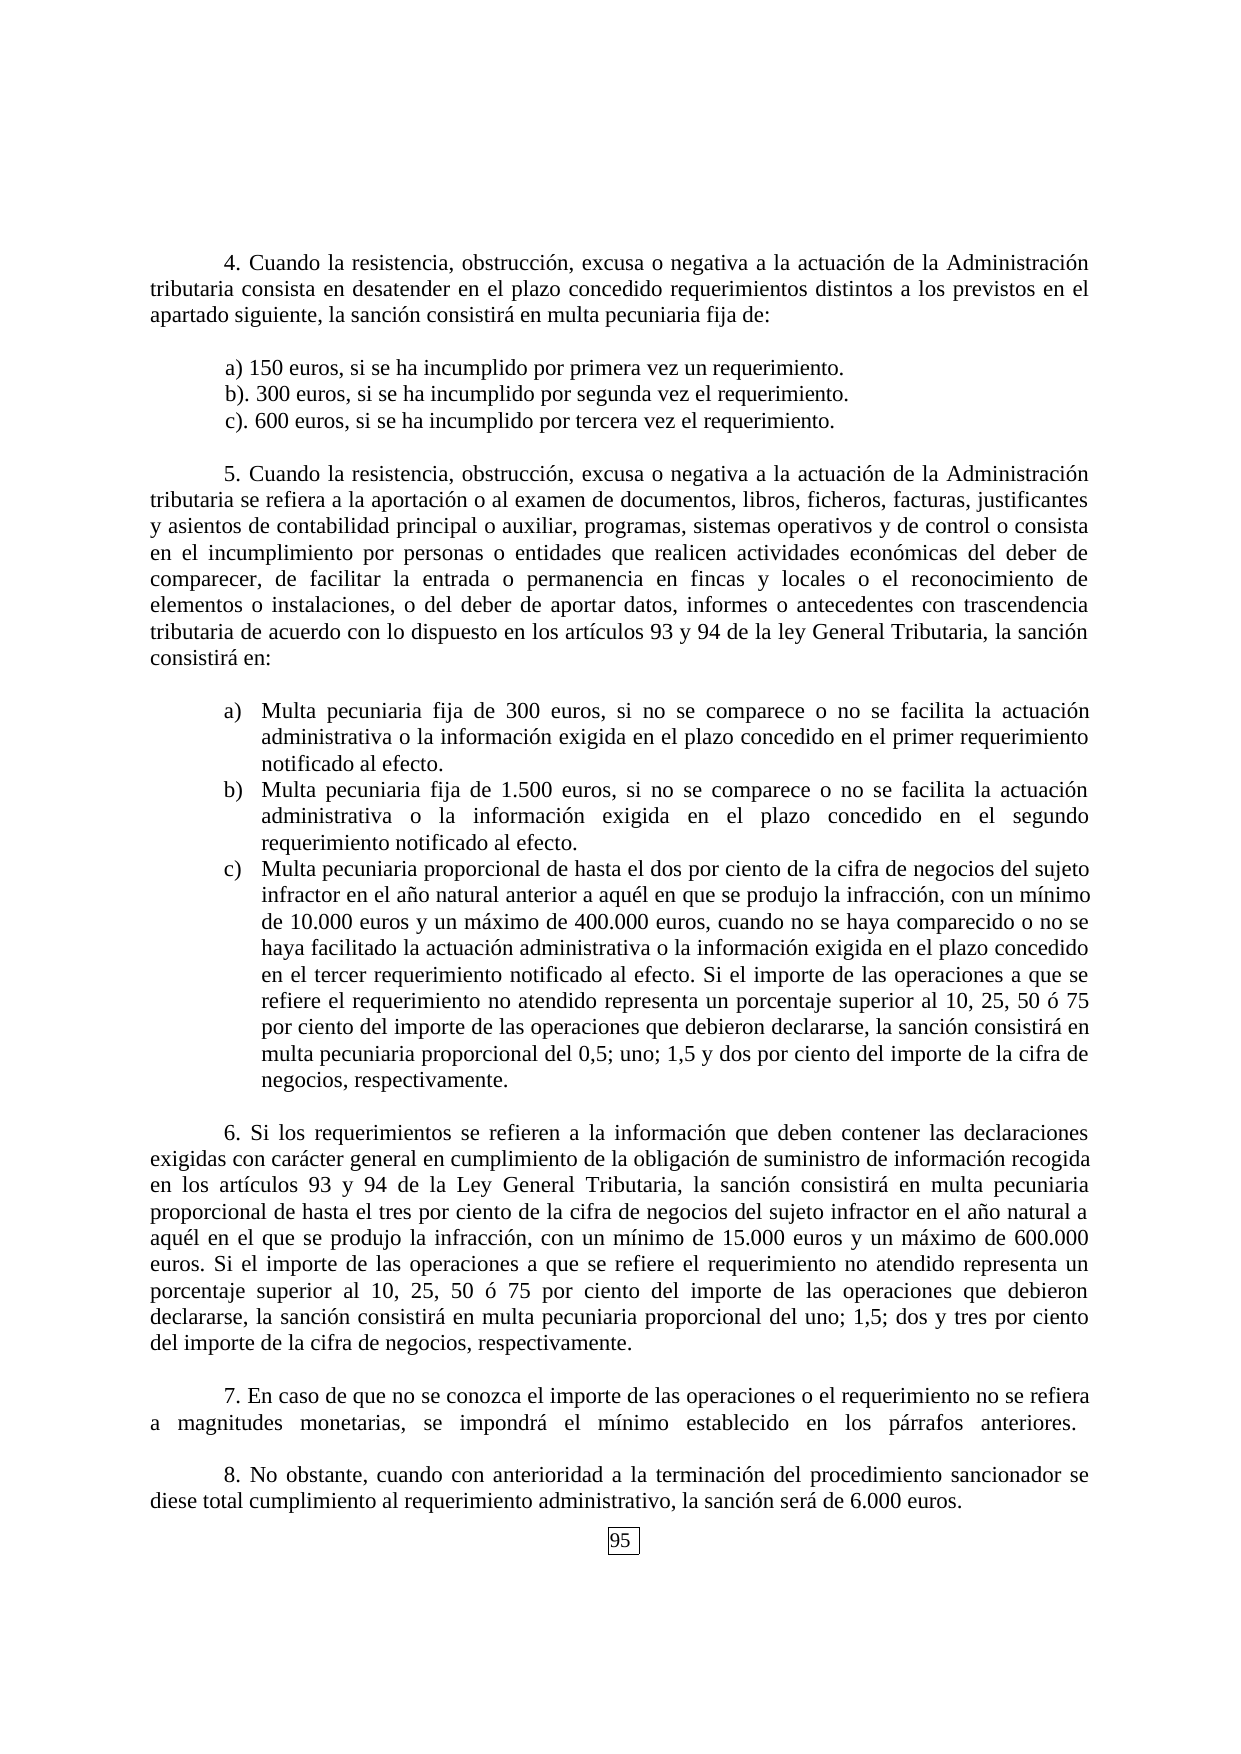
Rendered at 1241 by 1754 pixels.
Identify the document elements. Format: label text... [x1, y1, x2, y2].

list Multa pecuniaria proporcional de hasta el dos por ciento de la cifra de negocios del sujeto infractor en el año natural anterior a aquél en que se produjo la infracción, con un mínimo de 10.000 euros y un máximo de 400.000 euros, cuando no se haya comparecido o no se haya facilitado la actuación administrativa o la información exigida en el plazo concedido en el tercer requerimiento notificado al efecto. Si el importe de las operaciones a que se refiere el requerimiento no atendido representa un porcentaje superior al 10, 25, 50 ó 75 por ciento del importe de las operaciones que debieron declararse, la sanción consistirá en multa pecuniaria proporcional del 0,5; uno; 1,5 y dos por ciento del importe de la cifra de negocios, respectivamente. [224, 855, 1091, 1092]
list No obstante, cuando con anterioridad a la terminación del procedimiento sancionador se diese total cumplimiento al requerimiento administrativo, la sanción será de 6.000 euros. [150, 1461, 1090, 1514]
list Multa pecuniaria fija de 1.500 euros, si no se comparece o no se facilita la actuación administrativa o la información exigida en el plazo concedido en el segundo requerimiento notificado al efecto. [224, 776, 1090, 855]
list En caso de que no se conozca el importe de las operaciones o el requerimiento no se refiera a magnitudes monetarias, se impondrá el mínimo establecido en los párrafos anteriores. [150, 1382, 1091, 1435]
list 150 euros, si se ha incumplido por primera vez un requerimiento. [225, 354, 1103, 381]
list Cuando la resistencia, obstrucción, excusa o negativa a la actuación de la Administración tributaria se refiera a la aportación o al examen de documentos, libros, ficheros, facturas, justificantes y asientos de contabilidad principal o auxiliar, programas, sistemas operativos y de control o consista en el incumplimiento por personas o entidades que realicen actividades económicas del deber de comparecer, de facilitar la entrada o permanencia en fincas y locales o el reconocimiento de elementos o instalaciones, o del deber de aportar datos, informes o antecedentes con trascendencia tributaria de acuerdo con lo dispuesto en los artículos 93 y 94 de la ley General Tributaria, la sanción consistirá en: [150, 460, 1091, 671]
list Cuando la resistencia, obstrucción, excusa o negativa a la actuación de la Administración tributaria consista en desatender en el plazo concedido requerimientos distintos a los previstos en el apartado siguiente, la sanción consistirá en multa pecuniaria fija de: [150, 249, 1091, 328]
list 300 euros, si se ha incumplido por segunda vez el requerimiento. [225, 381, 1103, 407]
list Si los requerimientos se refieren a la información que deben contener las declaraciones exigidas con carácter general en cumplimiento de la obligación de suministro de información recogida en los artículos 93 y 94 de la Ley General Tributaria, la sanción consistirá en multa pecuniaria proporcional de hasta el tres por ciento de la cifra de negocios del sujeto infractor en el año natural a aquél en el que se produjo la infracción, con un mínimo de 15.000 euros y un máximo de 600.000 euros. Si el importe de las operaciones a que se refiere el requerimiento no atendido representa un porcentaje superior al 10, 25, 50 ó 75 por ciento del importe de las operaciones que debieron declararse, la sanción consistirá en multa pecuniaria proporcional del uno; 1,5; dos y tres por ciento del importe de la cifra de negocios, respectivamente. [150, 1119, 1091, 1356]
list Multa pecuniaria fija de 300 euros, si no se comparece o no se facilita la actuación administrativa o la información exigida en el plazo concedido en el primer requerimiento notificado al efecto. [224, 697, 1091, 776]
list 600 euros, si se ha incumplido por tercera vez el requerimiento. [225, 407, 1103, 433]
